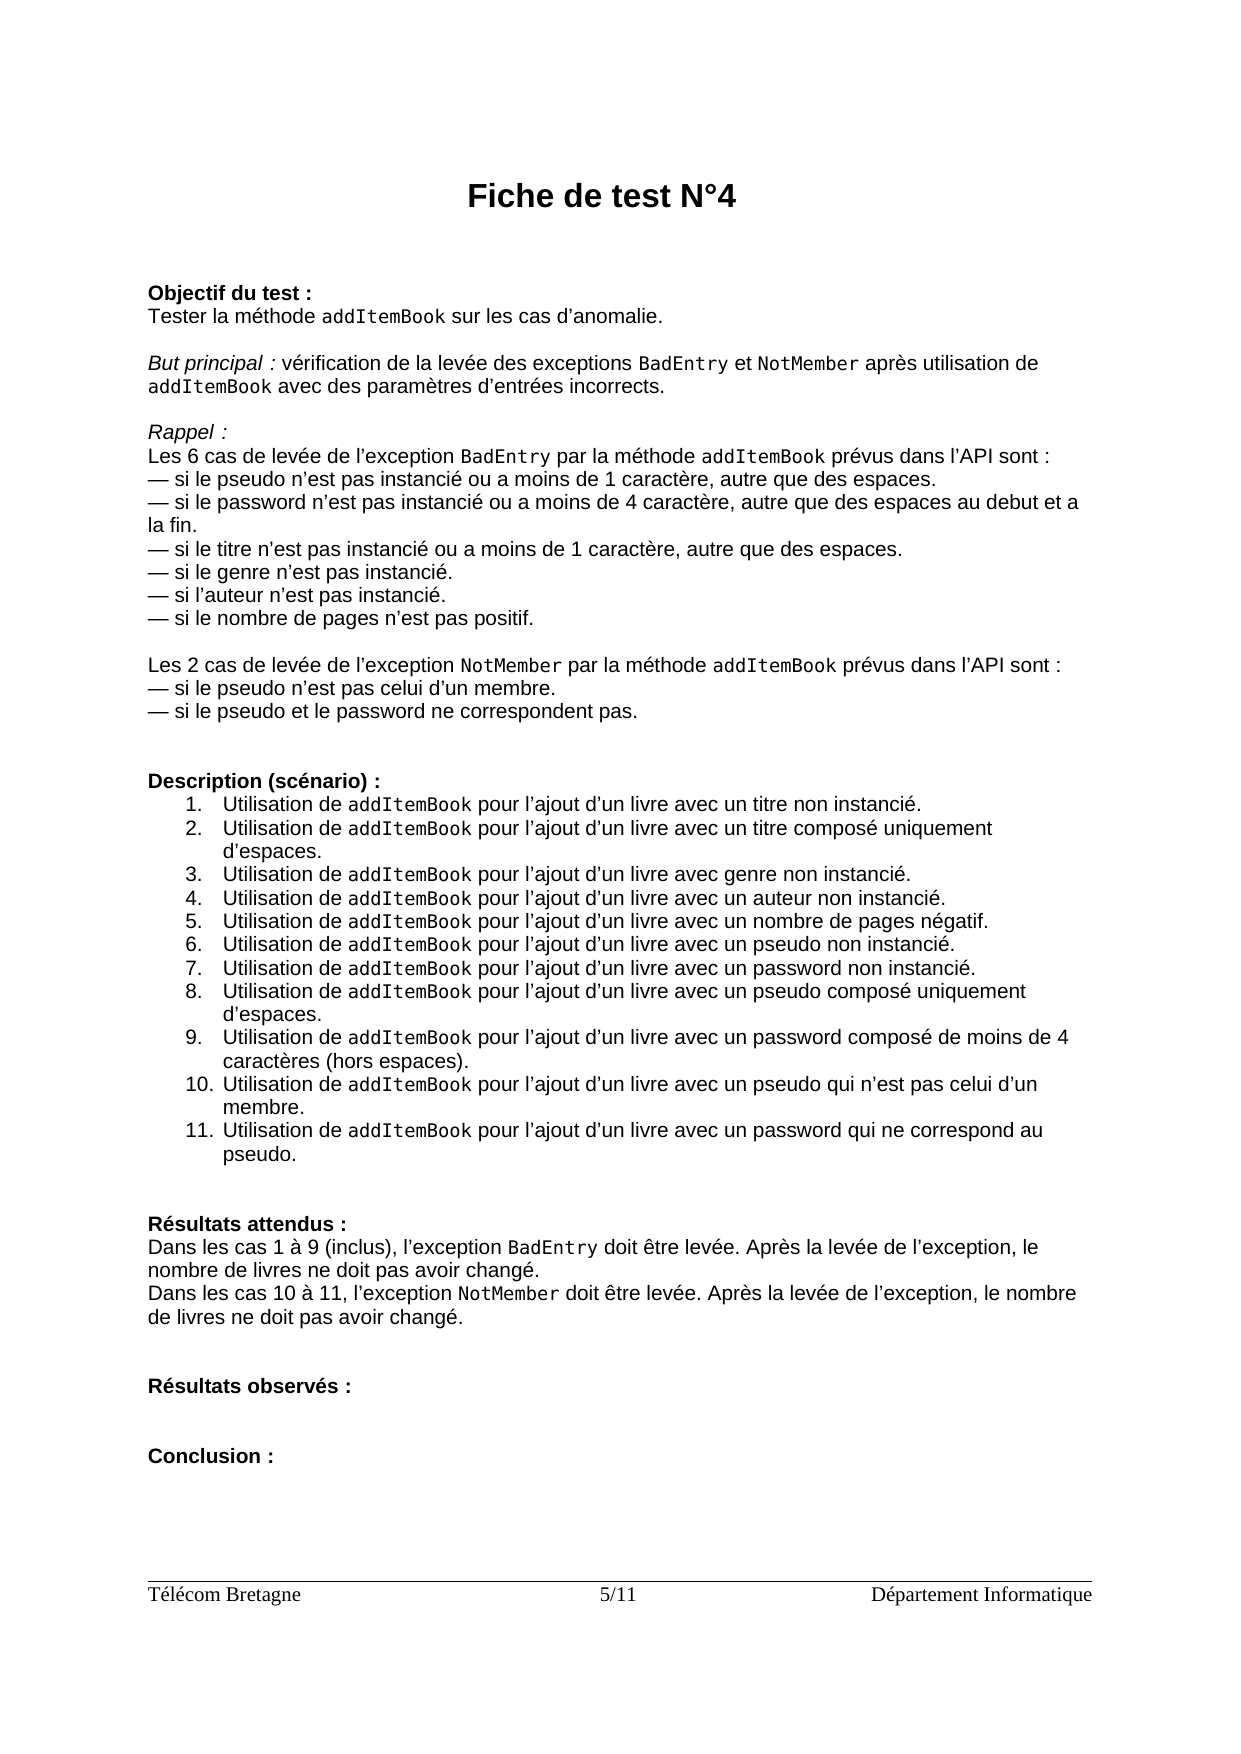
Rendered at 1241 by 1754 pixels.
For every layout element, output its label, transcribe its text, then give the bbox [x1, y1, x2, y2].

text Les 2 cas de levée de l’exception NotMember par la méthode addItemBook prévus dans l’API sont : [148, 653, 1092, 677]
text Tester la méthode addItemBook sur les cas d’anomalie. [148, 304, 1092, 328]
title Fiche de test N°4 [148, 177, 1092, 214]
list Utilisation de addItemBook pour l’ajout d’un livre avec un titre non instancié. [185, 793, 1092, 816]
list Utilisation de addItemBook pour l’ajout d’un livre avec un pseudo non instancié. [185, 933, 1092, 956]
text Résultats attendus : [148, 1212, 1092, 1235]
text Rappel : [148, 421, 1092, 444]
text — si l’auteur n’est pas instancié. [148, 584, 1092, 607]
list Utilisation de addItemBook pour l’ajout d’un livre avec un pseudo composé uniquement d’espaces. [185, 979, 1092, 1026]
list Utilisation de addItemBook pour l’ajout d’un livre avec un password composé de moins de 4 caractères (hors espaces). [185, 1026, 1092, 1072]
list Utilisation de addItemBook pour l’ajout d’un livre avec un nombre de pages négatif. [185, 909, 1092, 933]
text — si le genre n’est pas instancié. [148, 560, 1092, 584]
text — si le pseudo n’est pas instancié ou a moins de 1 caractère, autre que des espaces. [148, 467, 1092, 491]
text Les 6 cas de levée de l’exception BadEntry par la méthode addItemBook prévus dans l’API sont : [148, 444, 1092, 467]
subtitle Conclusion : [148, 1444, 1092, 1468]
text Objectif du test : [148, 281, 1092, 304]
text Dans les cas 1 à 9 (inclus), l’exception BadEntry doit être levée. Après la levée de l’exception, le nombre de livres ne doit pas avoir changé. [148, 1235, 1092, 1282]
text — si le nombre de pages n’est pas positif. [148, 607, 1092, 630]
list Utilisation de addItemBook pour l’ajout d’un livre avec un password non instancié. [185, 956, 1092, 979]
list Utilisation de addItemBook pour l’ajout d’un livre avec genre non instancié. [185, 863, 1092, 886]
list Utilisation de addItemBook pour l’ajout d’un livre avec un pseudo qui n’est pas celui d’un membre. [185, 1072, 1092, 1119]
list Utilisation de addItemBook pour l’ajout d’un livre avec un titre composé uniquement d’espaces. [185, 816, 1092, 863]
text But principal : vérification de la levée des exceptions BadEntry et NotMember après utilisation de addItemBook avec des paramètres d’entrées incorrects. [148, 351, 1092, 398]
text — si le titre n’est pas instancié ou a moins de 1 caractère, autre que des espaces. [148, 537, 1092, 560]
text — si le pseudo n’est pas celui d’un membre. [148, 677, 1092, 700]
list Utilisation de addItemBook pour l’ajout d’un livre avec un auteur non instancié. [185, 886, 1092, 909]
text Dans les cas 10 à 11, l’exception NotMember doit être levée. Après la levée de l’exception, le nombre de livres ne doit pas avoir changé. [148, 1282, 1092, 1328]
text — si le pseudo et le password ne correspondent pas. [148, 700, 1092, 723]
text Résultats observés : [148, 1375, 1092, 1398]
text — si le password n’est pas instancié ou a moins de 4 caractère, autre que des espaces au debut et a la fin. [148, 491, 1092, 537]
list Utilisation de addItemBook pour l’ajout d’un livre avec un password qui ne correspond au pseudo. [185, 1119, 1092, 1166]
text Description (scénario) : [148, 769, 1092, 793]
